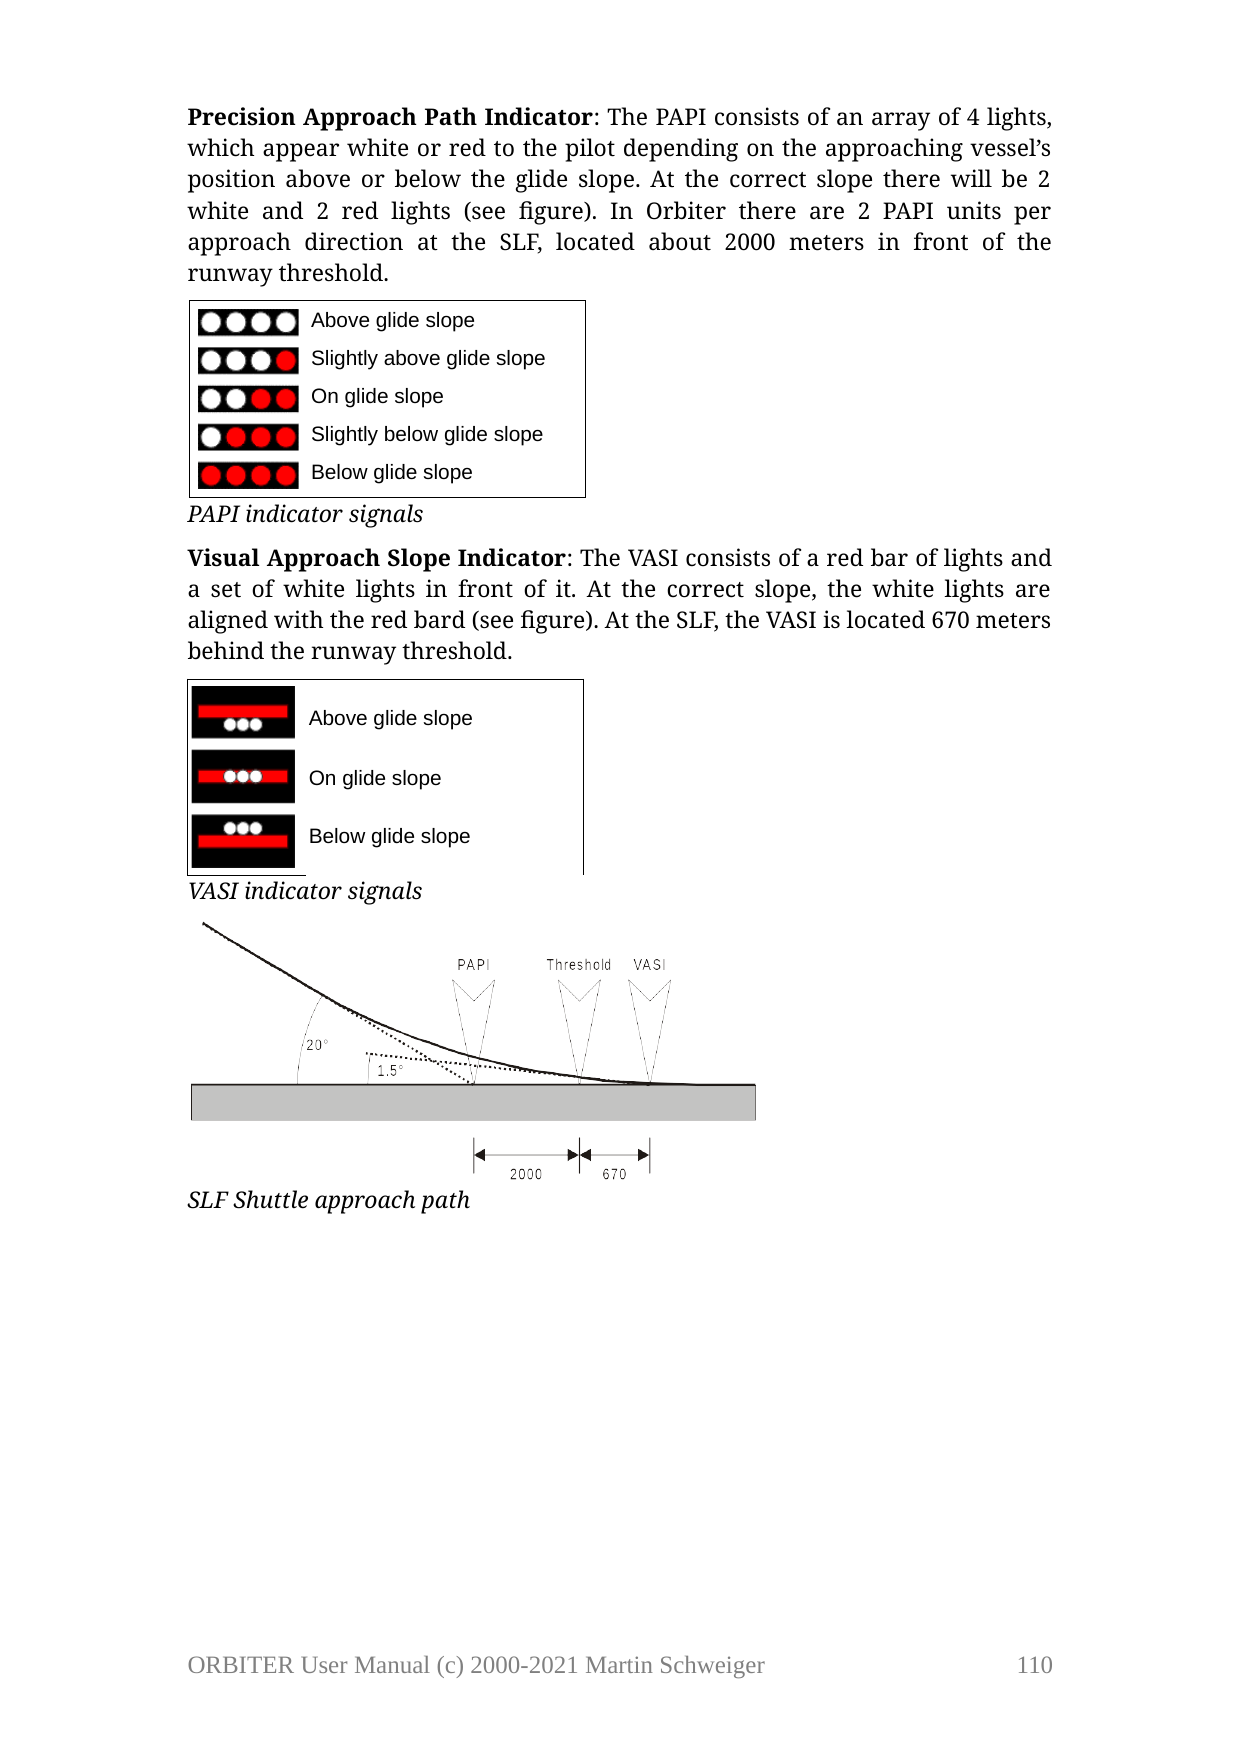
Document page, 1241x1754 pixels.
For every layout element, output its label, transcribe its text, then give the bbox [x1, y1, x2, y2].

table_cell Below glide slope [308, 453, 585, 497]
table_header Above glide slope On glide slope Below glide slope [306, 680, 583, 875]
table_cell Slightly above glide slope [308, 339, 585, 377]
text Precision Approach Path Indicator: The PAPI consists of an array of 4 lights, which appear white or red to the pilot depending on the approaching vessel’s position above or below the glide slope. At the correct slope there will be 2 white and 2 red lights (see figure). In Orbiter there are 2 PAPI units per approach direction at the SLF, located about 2000 meters in front of the runway threshold. [187, 100, 1053, 288]
table_cell Slightly below glide slope [308, 415, 585, 453]
text Visual Approach Slope Indicator: The VASI consists of a red bar of lights and a set of white lights in front of it. At the correct slope, the white lights are aligned with the red bard (see figure). At the SLF, the VASI is located 670 meters behind the runway threshold. [187, 541, 1053, 666]
table_cell On glide slope [308, 377, 585, 415]
table_header Above glide slope [308, 301, 585, 338]
table_header [190, 301, 308, 497]
text VASI indicator signals [187, 875, 1053, 906]
text PAPI indicator signals [187, 497, 1053, 529]
picture [191, 686, 295, 868]
table_header [188, 680, 306, 875]
text SLF Shuttle approach path [187, 918, 1053, 1214]
